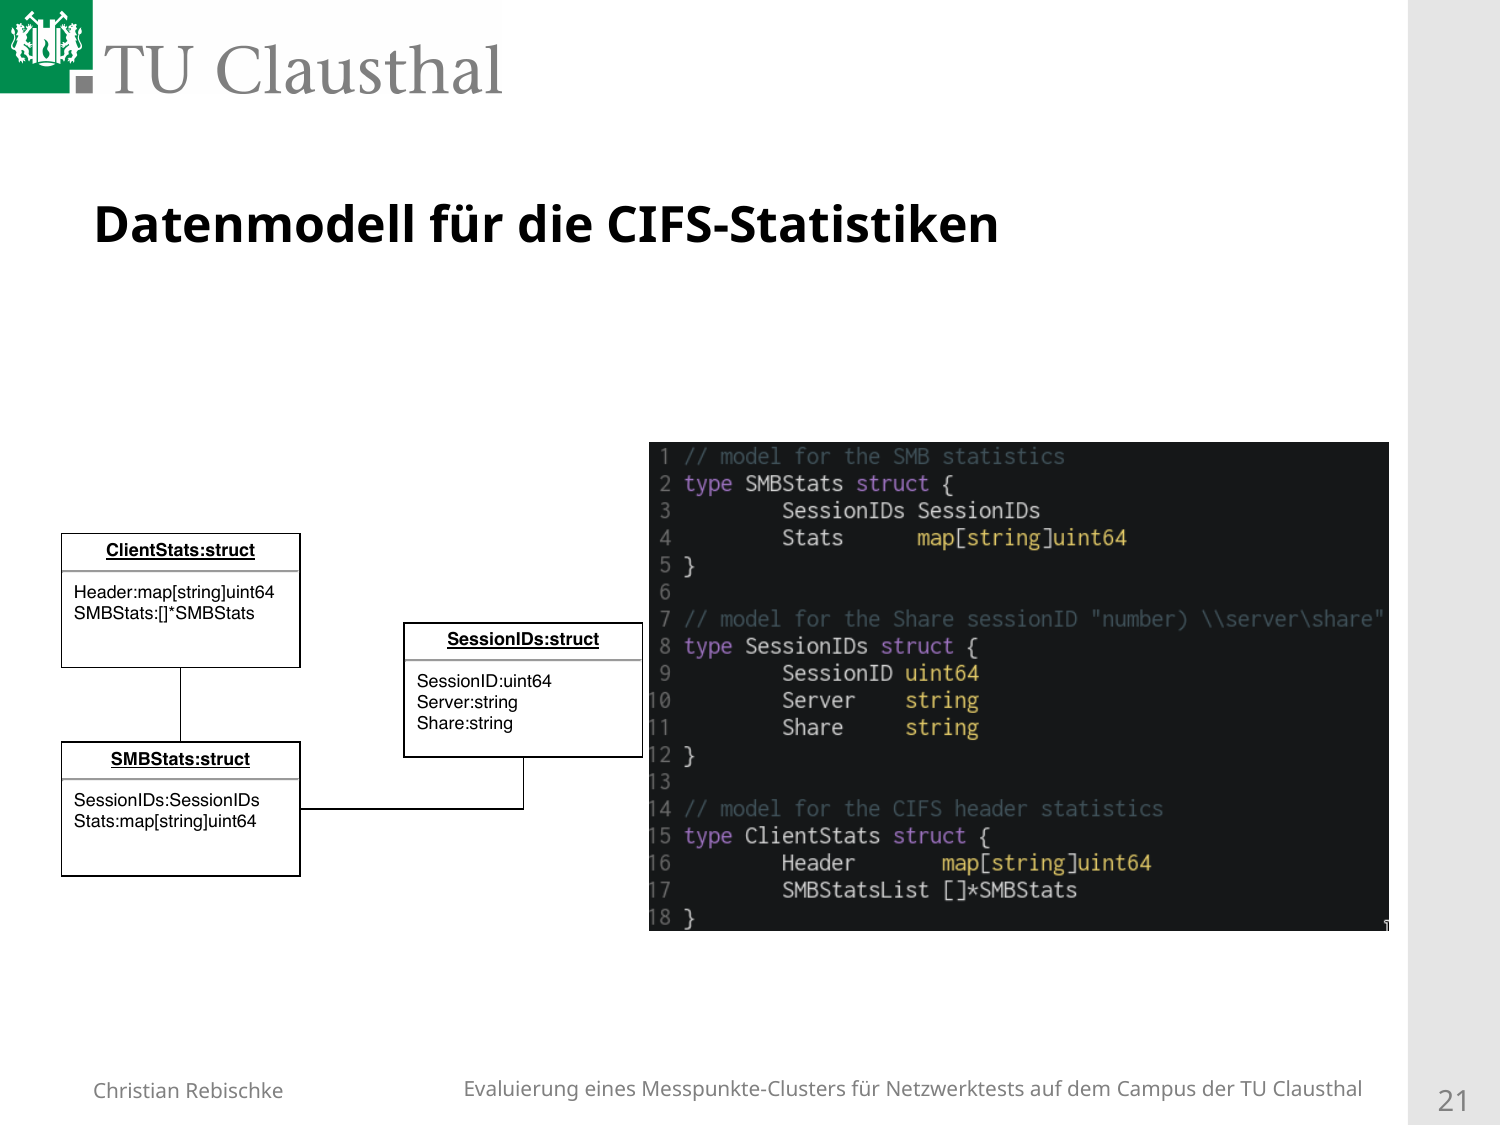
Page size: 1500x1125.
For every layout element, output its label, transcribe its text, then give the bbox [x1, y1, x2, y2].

picture [59, 531, 644, 879]
picture [649, 442, 1389, 932]
title Datenmodell für die CIFS-Statistiken [79, 184, 1375, 279]
picture [0, 0, 502, 94]
